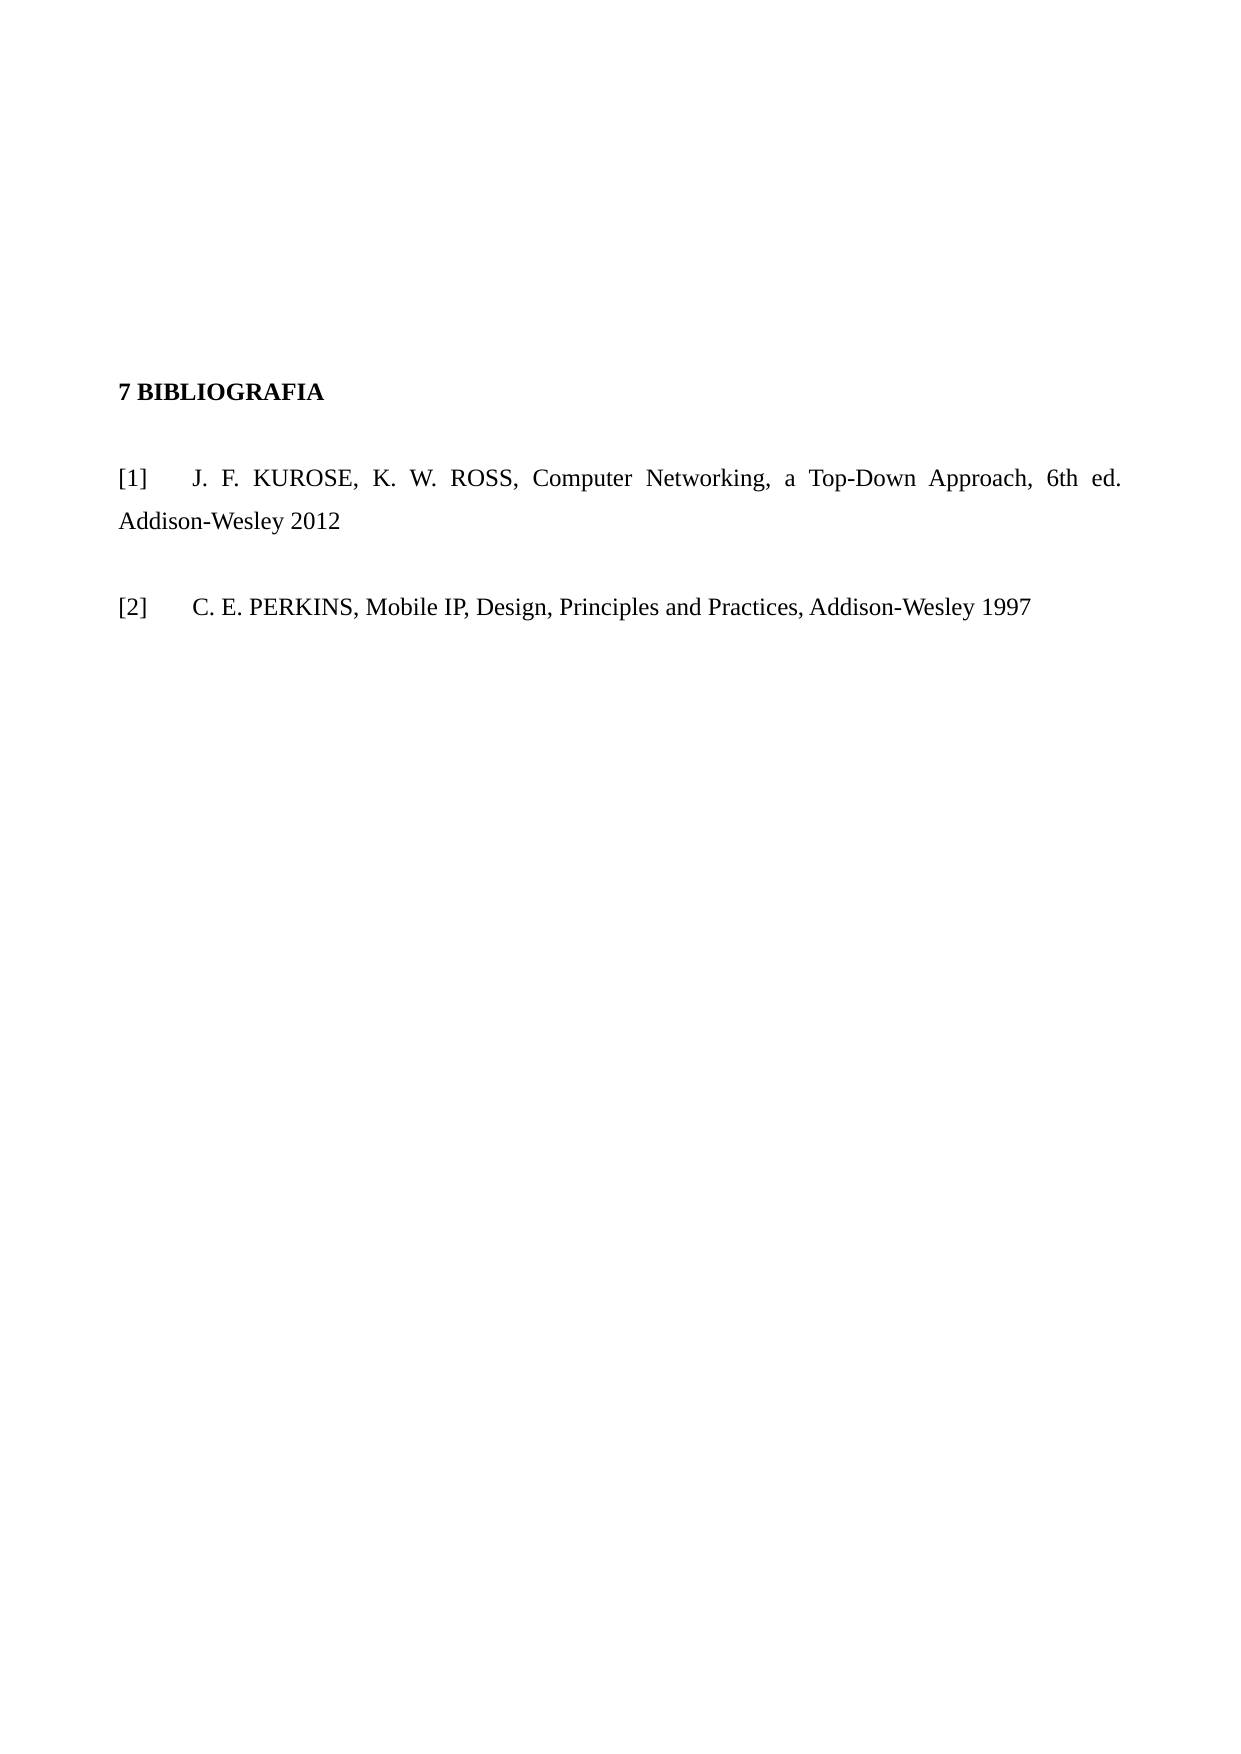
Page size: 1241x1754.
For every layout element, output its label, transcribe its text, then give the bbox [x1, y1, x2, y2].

text [1] J. F. KUROSE, K. W. ROSS, Computer Networking, a Top-Down Approach, 6th ed. Addison-Wesley 2012 [118, 463, 1122, 535]
text [2] C. E. PERKINS, Mobile IP, Design, Principles and Practices, Addison-Wesley 1997 [118, 592, 1122, 621]
text 7 BIBLIOGRAFIA [118, 377, 1122, 406]
